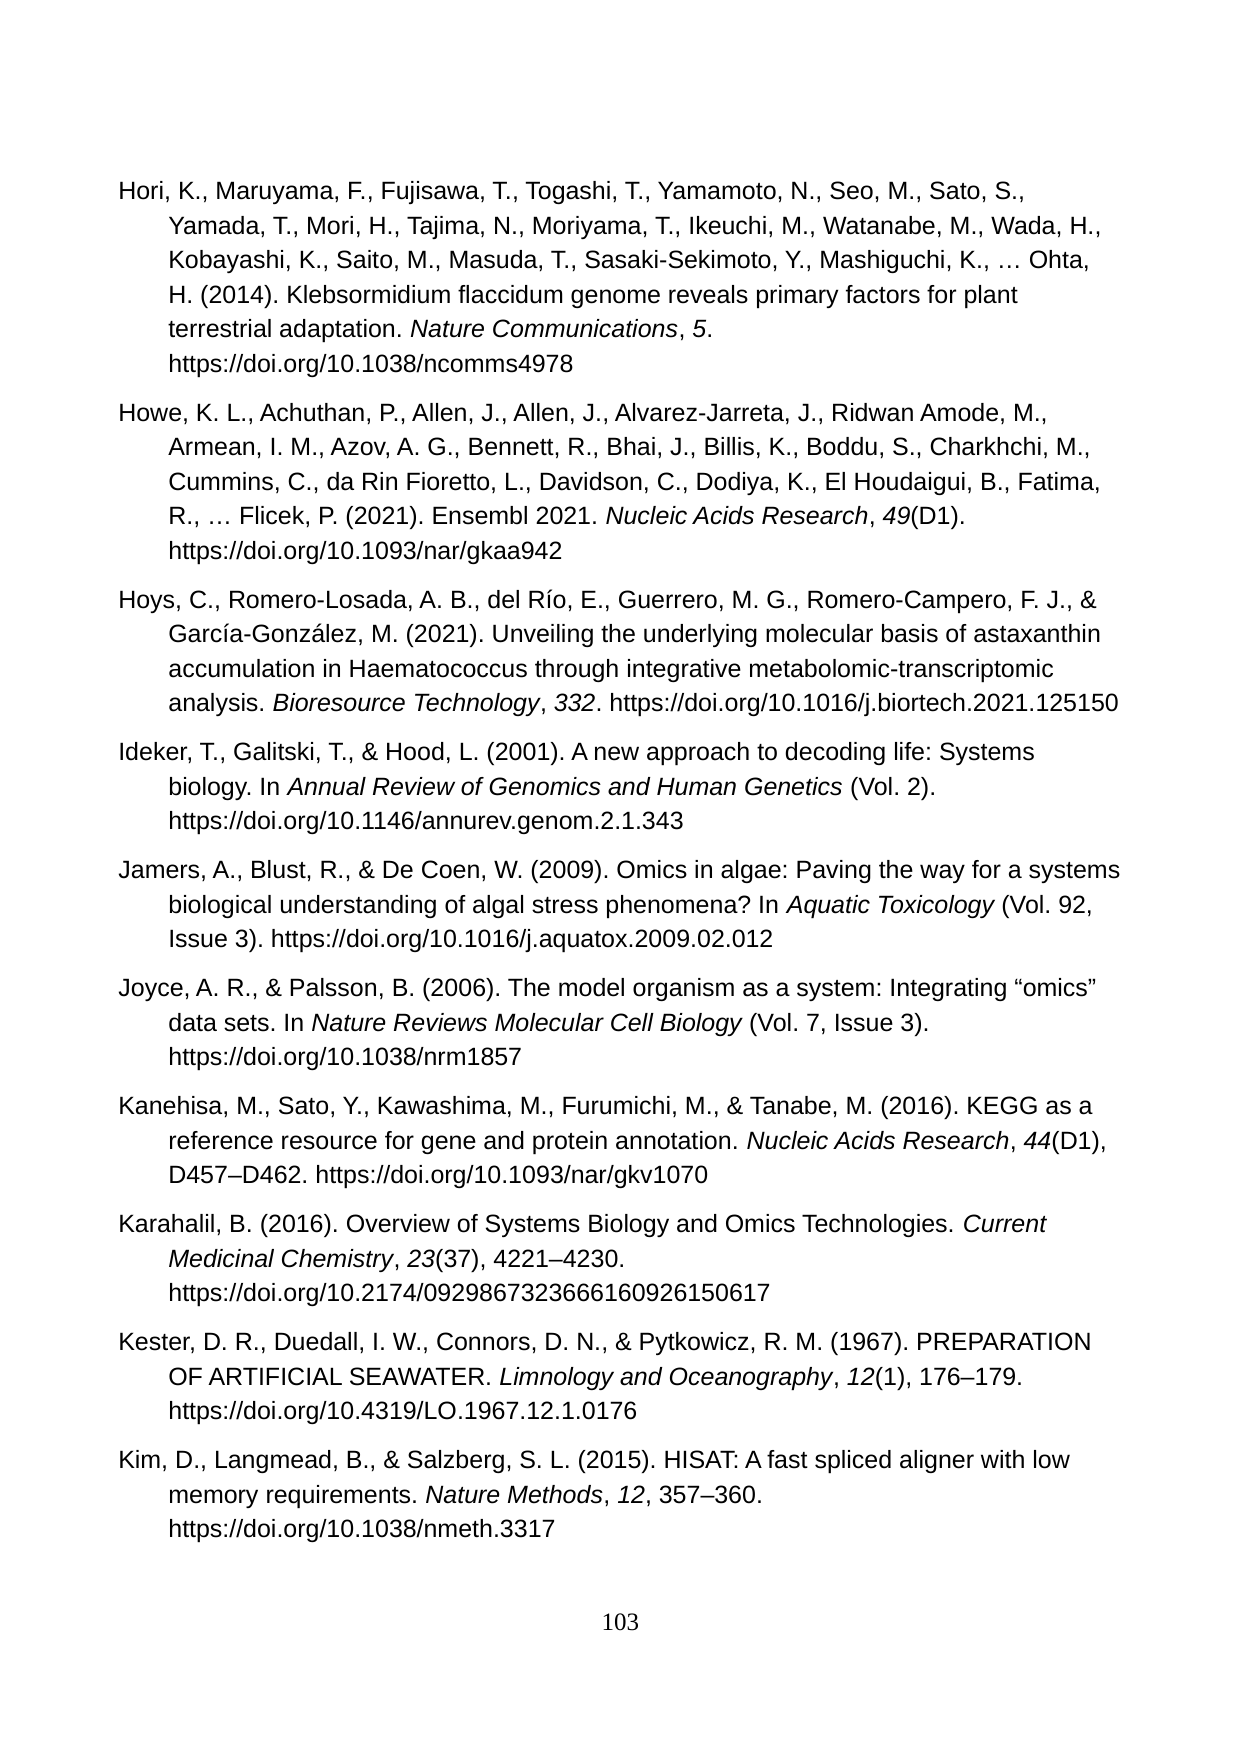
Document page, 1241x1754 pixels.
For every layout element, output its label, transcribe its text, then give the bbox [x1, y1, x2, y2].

text Kim, D., Langmead, B., & Salzberg, S. L. (2015). HISAT: A fast spliced aligner with low memory requirements. Nature Methods, 12, 357–360. https://doi.org/10.1038/nmeth.3317 [118, 1445, 1122, 1543]
text Howe, K. L., Achuthan, P., Allen, J., Allen, J., Alvarez-Jarreta, J., Ridwan Amode, M., Armean, I. M., Azov, A. G., Bennett, R., Bhai, J., Billis, K., Boddu, S., Charkhchi, M., Cummins, C., da Rin Fioretto, L., Davidson, C., Dodiya, K., El Houdaigui, B., Fatima, R., … Flicek, P. (2021). Ensembl 2021. Nucleic Acids Research, 49(D1). https://doi.org/10.1093/nar/gkaa942 [118, 398, 1122, 564]
text Ideker, T., Galitski, T., & Hood, L. (2001). A new approach to decoding life: Systems biology. In Annual Review of Genomics and Human Genetics (Vol. 2). https://doi.org/10.1146/annurev.genom.2.1.343 [118, 737, 1122, 835]
text Kester, D. R., Duedall, I. W., Connors, D. N., & Pytkowicz, R. M. (1967). PREPARATION OF ARTIFICIAL SEAWATER. Limnology and Oceanography, 12(1), 176–179. https://doi.org/10.4319/LO.1967.12.1.0176 [118, 1327, 1122, 1425]
text Hoys, C., Romero-Losada, A. B., del Río, E., Guerrero, M. G., Romero-Campero, F. J., & García-González, M. (2021). Unveiling the underlying molecular basis of astaxanthin accumulation in Haematococcus through integrative metabolomic-transcriptomic analysis. Bioresource Technology, 332. https://doi.org/10.1016/j.biortech.2021.125150 [118, 585, 1122, 717]
text Karahalil, B. (2016). Overview of Systems Biology and Omics Technologies. Current Medicinal Chemistry, 23(37), 4221–4230. https://doi.org/10.2174/0929867323666160926150617 [118, 1209, 1122, 1307]
text Kanehisa, M., Sato, Y., Kawashima, M., Furumichi, M., & Tanabe, M. (2016). KEGG as a reference resource for gene and protein annotation. Nucleic Acids Research, 44(D1), D457–D462. https://doi.org/10.1093/nar/gkv1070 [118, 1091, 1122, 1189]
text Jamers, A., Blust, R., & De Coen, W. (2009). Omics in algae: Paving the way for a systems biological understanding of algal stress phenomena? In Aquatic Toxicology (Vol. 92, Issue 3). https://doi.org/10.1016/j.aquatox.2009.02.012 [118, 855, 1122, 953]
text Hori, K., Maruyama, F., Fujisawa, T., Togashi, T., Yamamoto, N., Seo, M., Sato, S., Yamada, T., Mori, H., Tajima, N., Moriyama, T., Ikeuchi, M., Watanabe, M., Wada, H., Kobayashi, K., Saito, M., Masuda, T., Sasaki-Sekimoto, Y., Mashiguchi, K., … Ohta, H. (2014). Klebsormidium flaccidum genome reveals primary factors for plant terrestrial adaptation. Nature Communications, 5. https://doi.org/10.1038/ncomms4978 [118, 176, 1122, 377]
text Joyce, A. R., & Palsson, B. (2006). The model organism as a system: Integrating “omics” data sets. In Nature Reviews Molecular Cell Biology (Vol. 7, Issue 3). https://doi.org/10.1038/nrm1857 [118, 973, 1122, 1071]
